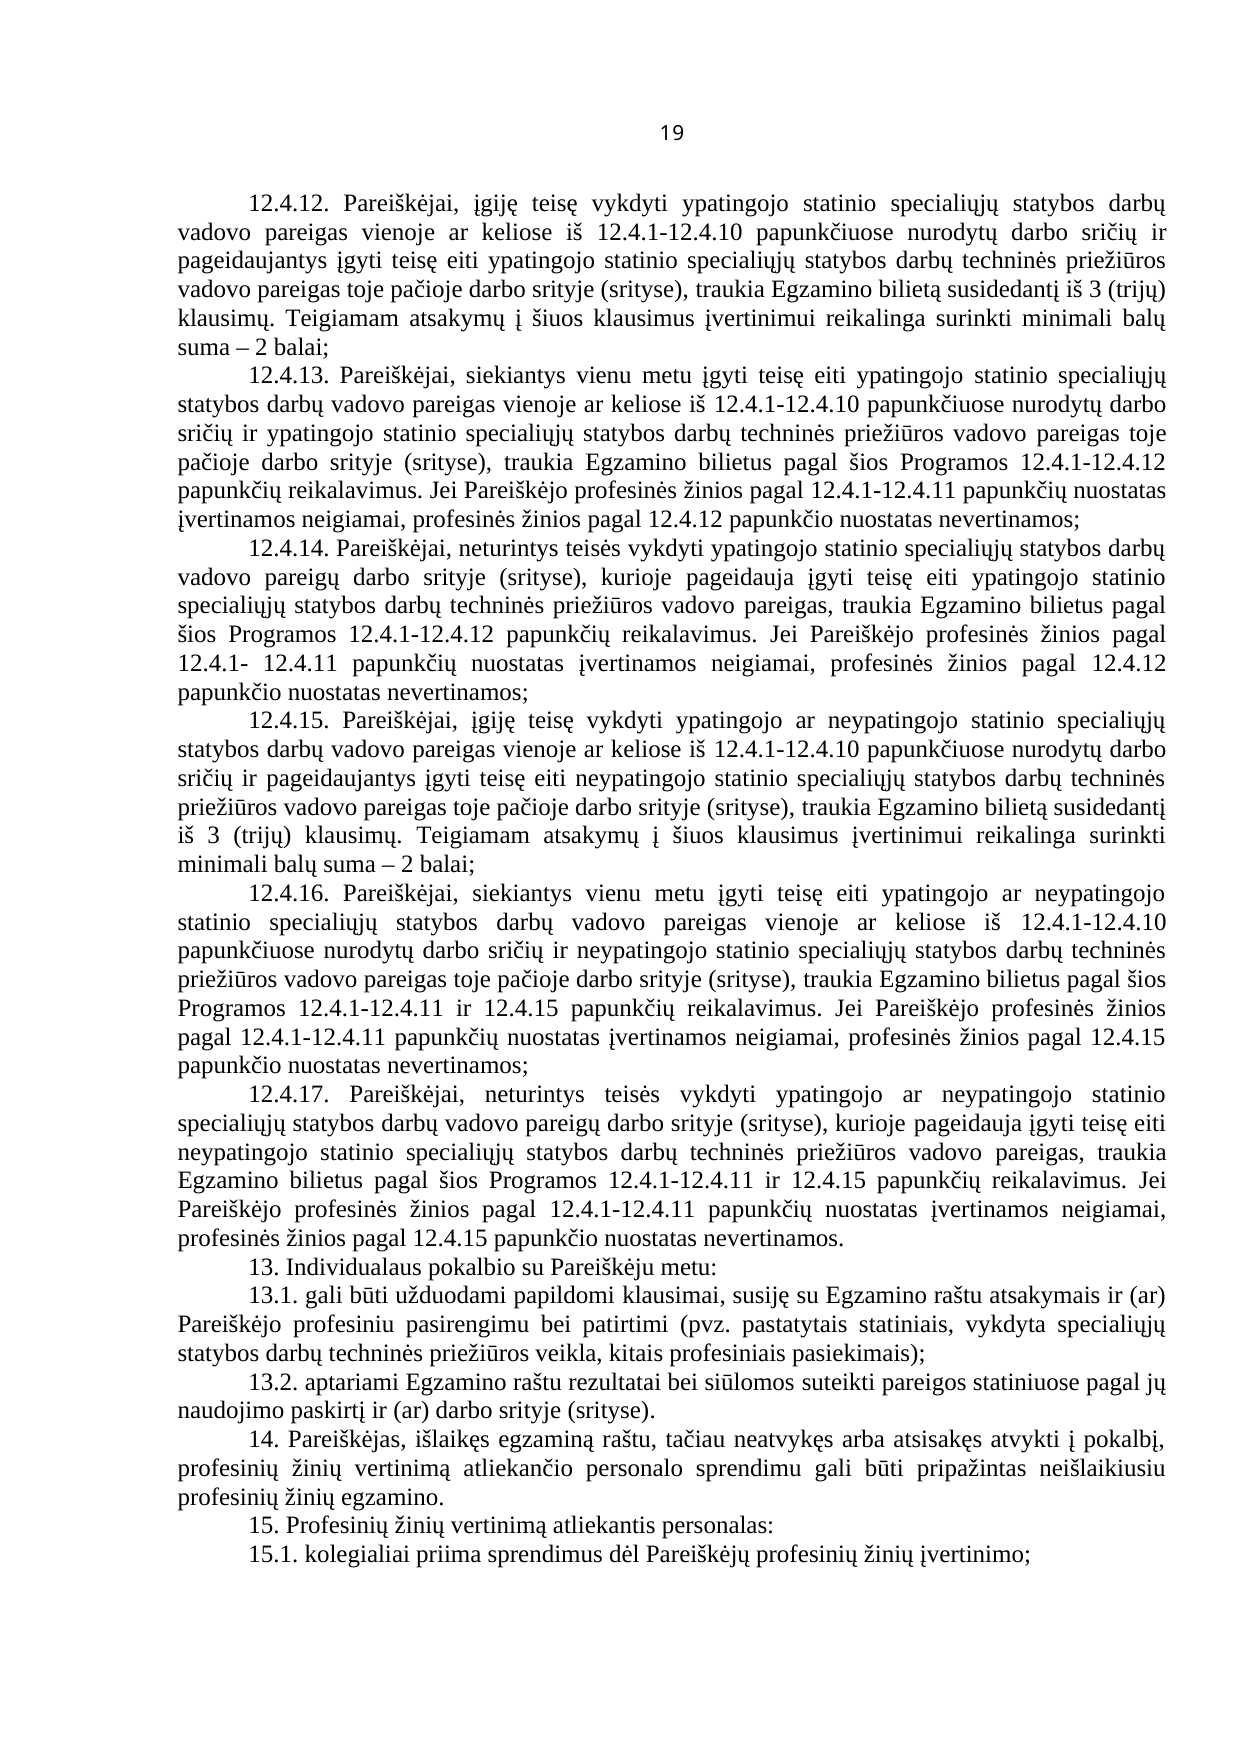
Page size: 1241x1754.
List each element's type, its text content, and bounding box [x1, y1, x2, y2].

text 12.4.17. Pareiškėjai, neturintys teisės vykdyti ypatingojo ar neypatingojo statinio specialiųjų statybos darbų vadovo pareigų darbo srityje (srityse), kurioje pageidauja įgyti teisę eiti neypatingojo statinio specialiųjų statybos darbų techninės priežiūros vadovo pareigas, traukia Egzamino bilietus pagal šios Programos 12.4.1-12.4.11 ir 12.4.15 papunkčių reikalavimus. Jei Pareiškėjo profesinės žinios pagal 12.4.1-12.4.11 papunkčių nuostatas įvertinamos neigiamai, profesinės žinios pagal 12.4.15 papunkčio nuostatas nevertinamos. [177, 1079, 1166, 1252]
text 12.4.15. Pareiškėjai, įgiję teisę vykdyti ypatingojo ar neypatingojo statinio specialiųjų statybos darbų vadovo pareigas vienoje ar keliose iš 12.4.1-12.4.10 papunkčiuose nurodytų darbo sričių ir pageidaujantys įgyti teisę eiti neypatingojo statinio specialiųjų statybos darbų techninės priežiūros vadovo pareigas toje pačioje darbo srityje (srityse), traukia Egzamino bilietą susidedantį iš 3 (trijų) klausimų. Teigiamam atsakymų į šiuos klausimus įvertinimui reikalinga surinkti minimali balų suma – 2 balai; [177, 705, 1166, 878]
text 13.1. gali būti užduodami papildomi klausimai, susiję su Egzamino raštu atsakymais ir (ar) Pareiškėjo profesiniu pasirengimu bei patirtimi (pvz. pastatytais statiniais, vykdyta specialiųjų statybos darbų techninės priežiūros veikla, kitais profesiniais pasiekimais); [177, 1280, 1166, 1367]
text 12.4.16. Pareiškėjai, siekiantys vienu metu įgyti teisę eiti ypatingojo ar neypatingojo statinio specialiųjų statybos darbų vadovo pareigas vienoje ar keliose iš 12.4.1-12.4.10 papunkčiuose nurodytų darbo sričių ir neypatingojo statinio specialiųjų statybos darbų techninės priežiūros vadovo pareigas toje pačioje darbo srityje (srityse), traukia Egzamino bilietus pagal šios Programos 12.4.1-12.4.11 ir 12.4.15 papunkčių reikalavimus. Jei Pareiškėjo profesinės žinios pagal 12.4.1-12.4.11 papunkčių nuostatas įvertinamos neigiamai, profesinės žinios pagal 12.4.15 papunkčio nuostatas nevertinamos; [177, 878, 1166, 1079]
text 14. Pareiškėjas, išlaikęs egzaminą raštu, tačiau neatvykęs arba atsisakęs atvykti į pokalbį, profesinių žinių vertinimą atliekančio personalo sprendimu gali būti pripažintas neišlaikiusiu profesinių žinių egzamino. [177, 1424, 1166, 1510]
text 12.4.14. Pareiškėjai, neturintys teisės vykdyti ypatingojo statinio specialiųjų statybos darbų vadovo pareigų darbo srityje (srityse), kurioje pageidauja įgyti teisę eiti ypatingojo statinio specialiųjų statybos darbų techninės priežiūros vadovo pareigas, traukia Egzamino bilietus pagal šios Programos 12.4.1-12.4.12 papunkčių reikalavimus. Jei Pareiškėjo profesinės žinios pagal 12.4.1- 12.4.11 papunkčių nuostatas įvertinamos neigiamai, profesinės žinios pagal 12.4.12 papunkčio nuostatas nevertinamos; [177, 533, 1166, 705]
text 12.4.13. Pareiškėjai, siekiantys vienu metu įgyti teisę eiti ypatingojo statinio specialiųjų statybos darbų vadovo pareigas vienoje ar keliose iš 12.4.1-12.4.10 papunkčiuose nurodytų darbo sričių ir ypatingojo statinio specialiųjų statybos darbų techninės priežiūros vadovo pareigas toje pačioje darbo srityje (srityse), traukia Egzamino bilietus pagal šios Programos 12.4.1-12.4.12 papunkčių reikalavimus. Jei Pareiškėjo profesinės žinios pagal 12.4.1-12.4.11 papunkčių nuostatas įvertinamos neigiamai, profesinės žinios pagal 12.4.12 papunkčio nuostatas nevertinamos; [177, 360, 1166, 533]
text 12.4.12. Pareiškėjai, įgiję teisę vykdyti ypatingojo statinio specialiųjų statybos darbų vadovo pareigas vienoje ar keliose iš 12.4.1-12.4.10 papunkčiuose nurodytų darbo sričių ir pageidaujantys įgyti teisę eiti ypatingojo statinio specialiųjų statybos darbų techninės priežiūros vadovo pareigas toje pačioje darbo srityje (srityse), traukia Egzamino bilietą susidedantį iš 3 (trijų) klausimų. Teigiamam atsakymų į šiuos klausimus įvertinimui reikalinga surinkti minimali balų suma – 2 balai; [177, 188, 1166, 360]
text 15.1. kolegialiai priima sprendimus dėl Pareiškėjų profesinių žinių įvertinimo; [177, 1539, 1166, 1568]
text 13. Individualaus pokalbio su Pareiškėju metu: [177, 1252, 1166, 1280]
text 13.2. aptariami Egzamino raštu rezultatai bei siūlomos suteikti pareigos statiniuose pagal jų naudojimo paskirtį ir (ar) darbo srityje (srityse). [177, 1367, 1166, 1424]
text 15. Profesinių žinių vertinimą atliekantis personalas: [177, 1510, 1166, 1539]
